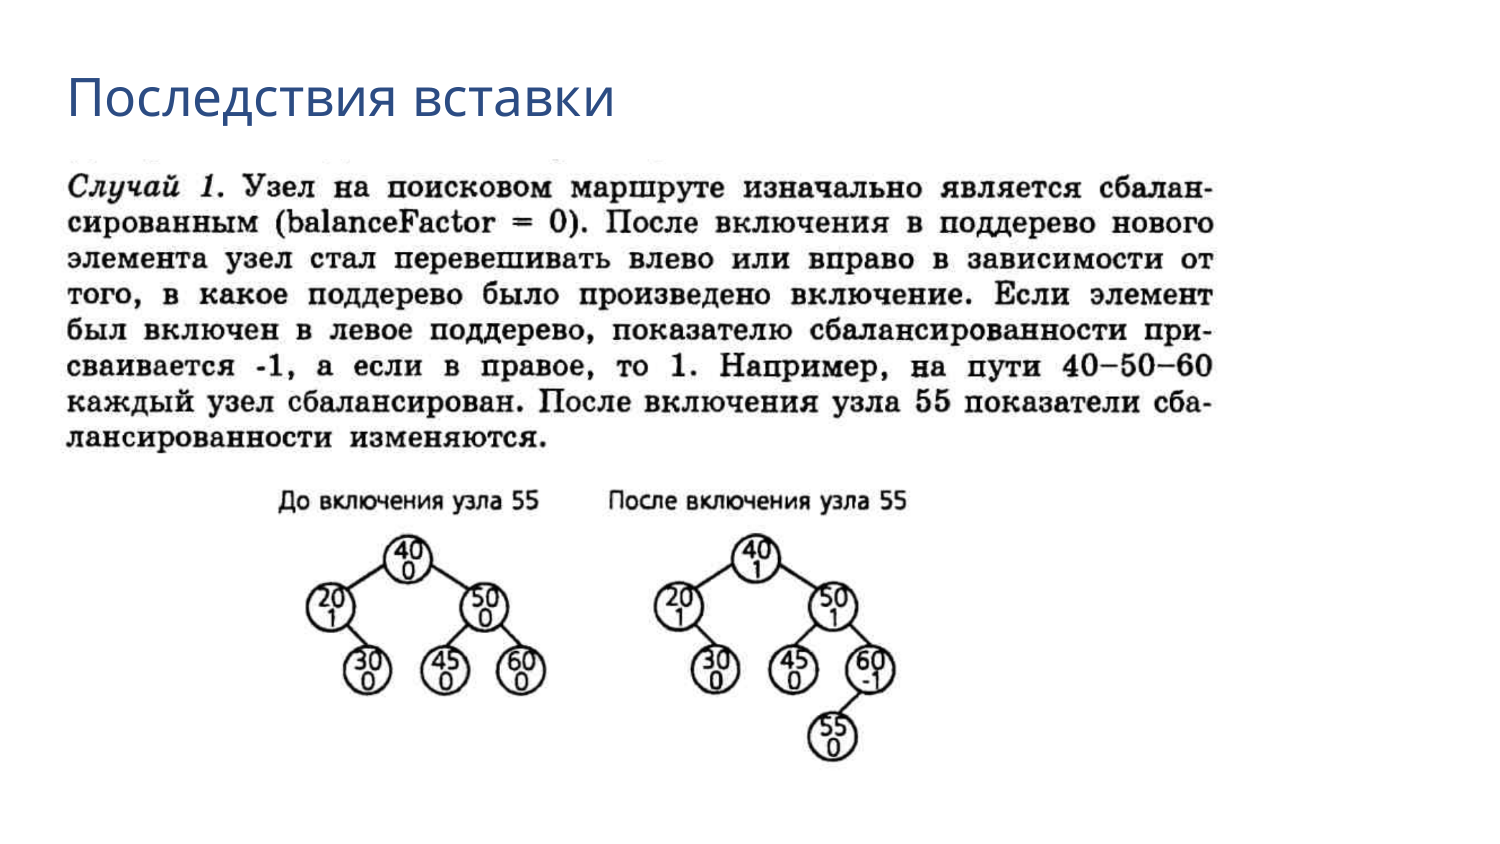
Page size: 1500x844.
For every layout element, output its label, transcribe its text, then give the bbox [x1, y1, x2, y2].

title Последствия вставки [51, 48, 1449, 142]
picture [51, 159, 1224, 791]
